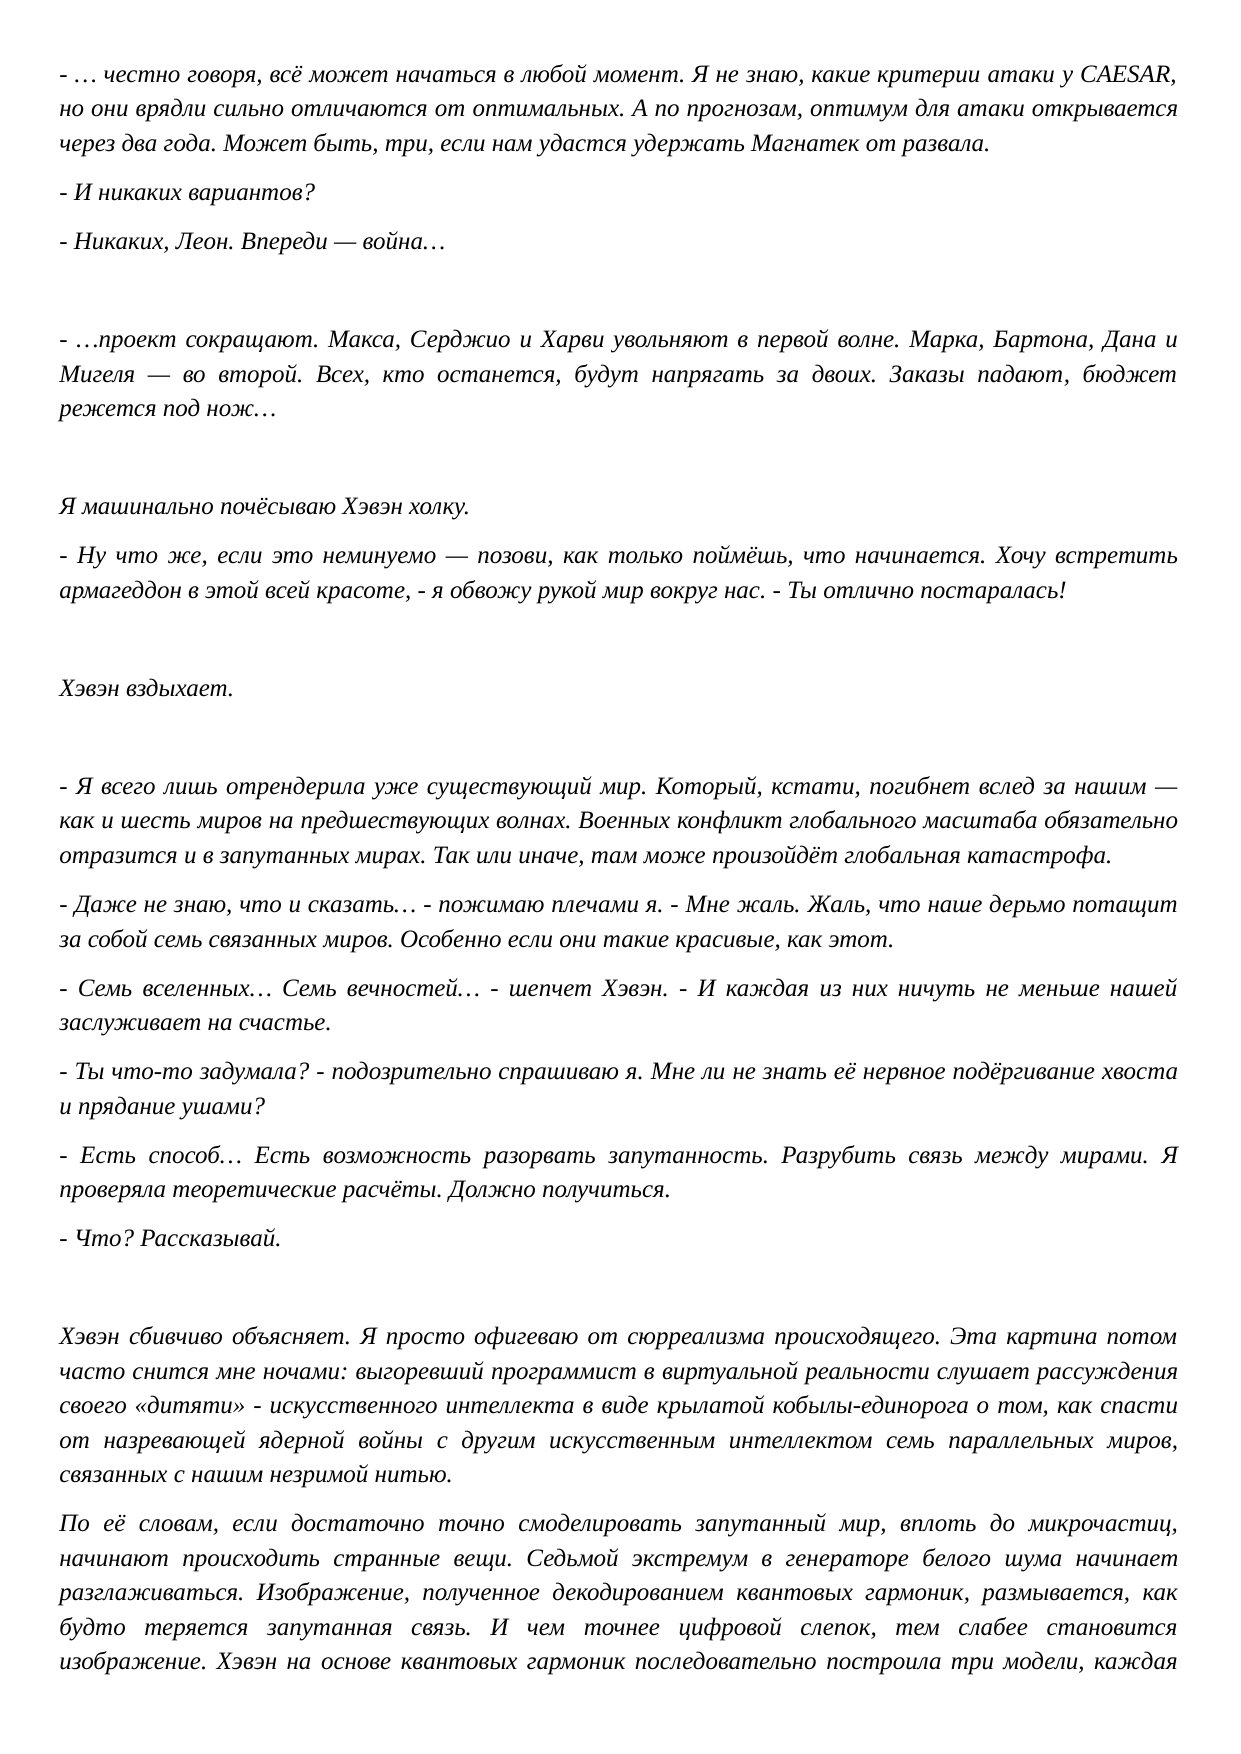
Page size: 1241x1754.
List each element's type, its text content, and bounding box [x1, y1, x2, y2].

text - …проект сокращают. Макса, Серджио и Харви увольняют в первой волне. Марка, Бартона, Дана и Мигеля — во второй. Всех, кто останется, будут напрягать за двоих. Заказы падают, бюджет режется под нож… [59, 324, 1181, 422]
text - Никаких, Леон. Впереди — война… [59, 226, 1181, 255]
text - Есть способ… Есть возможность разорвать запутанность. Разрубить связь между мирами. Я проверяла теоретические расчёты. Должно получиться. [59, 1140, 1181, 1203]
text - … честно говоря, всё может начаться в любой момент. Я не знаю, какие критерии атаки у CAESAR, но они врядли сильно отличаются от оптимальных. А по прогнозам, оптимум для атаки открывается через два года. Может быть, три, если нам удастся удержать Магнатек от развала. [59, 59, 1181, 157]
text - Я всего лишь отрендерила уже существующий мир. Который, кстати, погибнет вслед за нашим — как и шесть миров на предшествующих волнах. Военных конфликт глобального масштаба обязательно отразится и в запутанных мирах. Так или иначе, там може произойдёт глобальная катастрофа. [59, 771, 1181, 869]
text - Даже не знаю, что и сказать… - пожимаю плечами я. - Мне жаль. Жаль, что наше дерьмо потащит за собой семь связанных миров. Особенно если они такие красивые, как этот. [59, 889, 1181, 952]
text - Семь вселенных… Семь вечностей… - шепчет Хэвэн. - И каждая из них ничуть не меньше нашей заслуживает на счастье. [59, 973, 1181, 1036]
text По её словам, если достаточно точно смоделировать запутанный мир, вплоть до микрочастиц, начинают происходить странные вещи. Седьмой экстремум в генераторе белого шума начинает разглаживаться. Изображение, полученное декодированием квантовых гармоник, размывается, как будто теряется запутанная связь. И чем точнее цифровой слепок, тем слабее становится изображение. Хэвэн на основе квантовых гармоник последовательно построила три модели, каждая [59, 1508, 1181, 1675]
text - Ты что-то задумала? - подозрительно спрашиваю я. Мне ли не знать её нервное подёргивание хвоста и прядание ушами? [59, 1056, 1181, 1119]
text - Ну что же, если это неминуемо — позови, как только поймёшь, что начинается. Хочу встретить армагеддон в этой всей красоте, - я обвожу рукой мир вокруг нас. - Ты отлично постаралась! [59, 540, 1181, 604]
text Хэвэн сбивчиво объясняет. Я просто офигеваю от сюрреализма происходящего. Эта картина потом часто снится мне ночами: выгоревший программист в виртуальной реальности слушает рассуждения своего «дитяти» - искусственного интеллекта в виде крылатой кобылы-единорога о том, как спасти от назревающей ядерной войны с другим искусственным интеллектом семь параллельных миров, связанных с нашим незримой нитью. [59, 1321, 1181, 1488]
text Я машинально почёсываю Хэвэн холку. [59, 491, 1181, 520]
text - И никаких вариантов? [59, 177, 1181, 206]
text - Что? Рассказывай. [59, 1223, 1181, 1252]
text Хэвэн вздыхает. [59, 673, 1181, 702]
